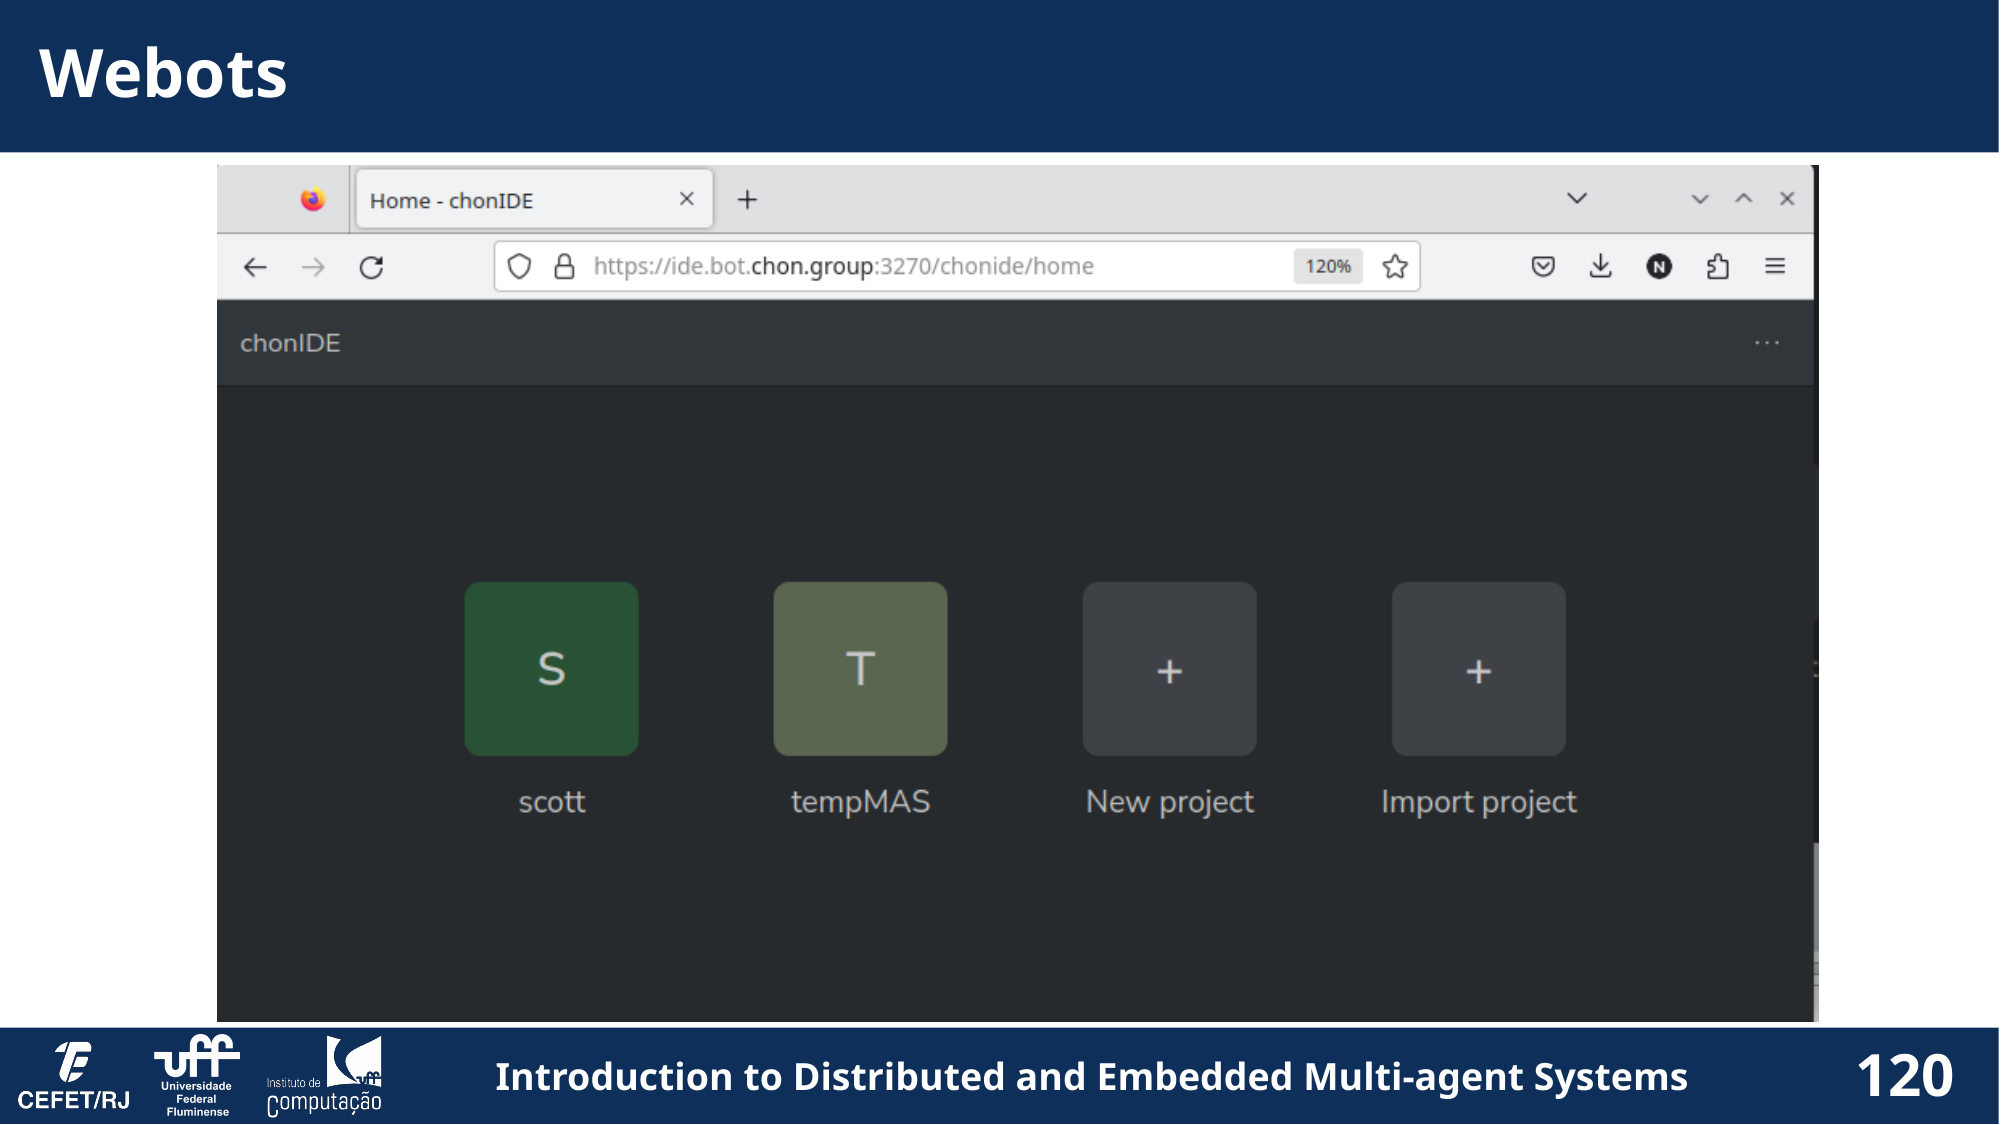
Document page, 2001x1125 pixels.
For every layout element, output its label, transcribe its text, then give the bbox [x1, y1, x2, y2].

picture [18, 1021, 129, 1125]
picture [265, 1033, 383, 1118]
picture [217, 165, 1819, 1022]
picture [153, 1033, 241, 1121]
text_box Webots [25, 23, 1998, 116]
